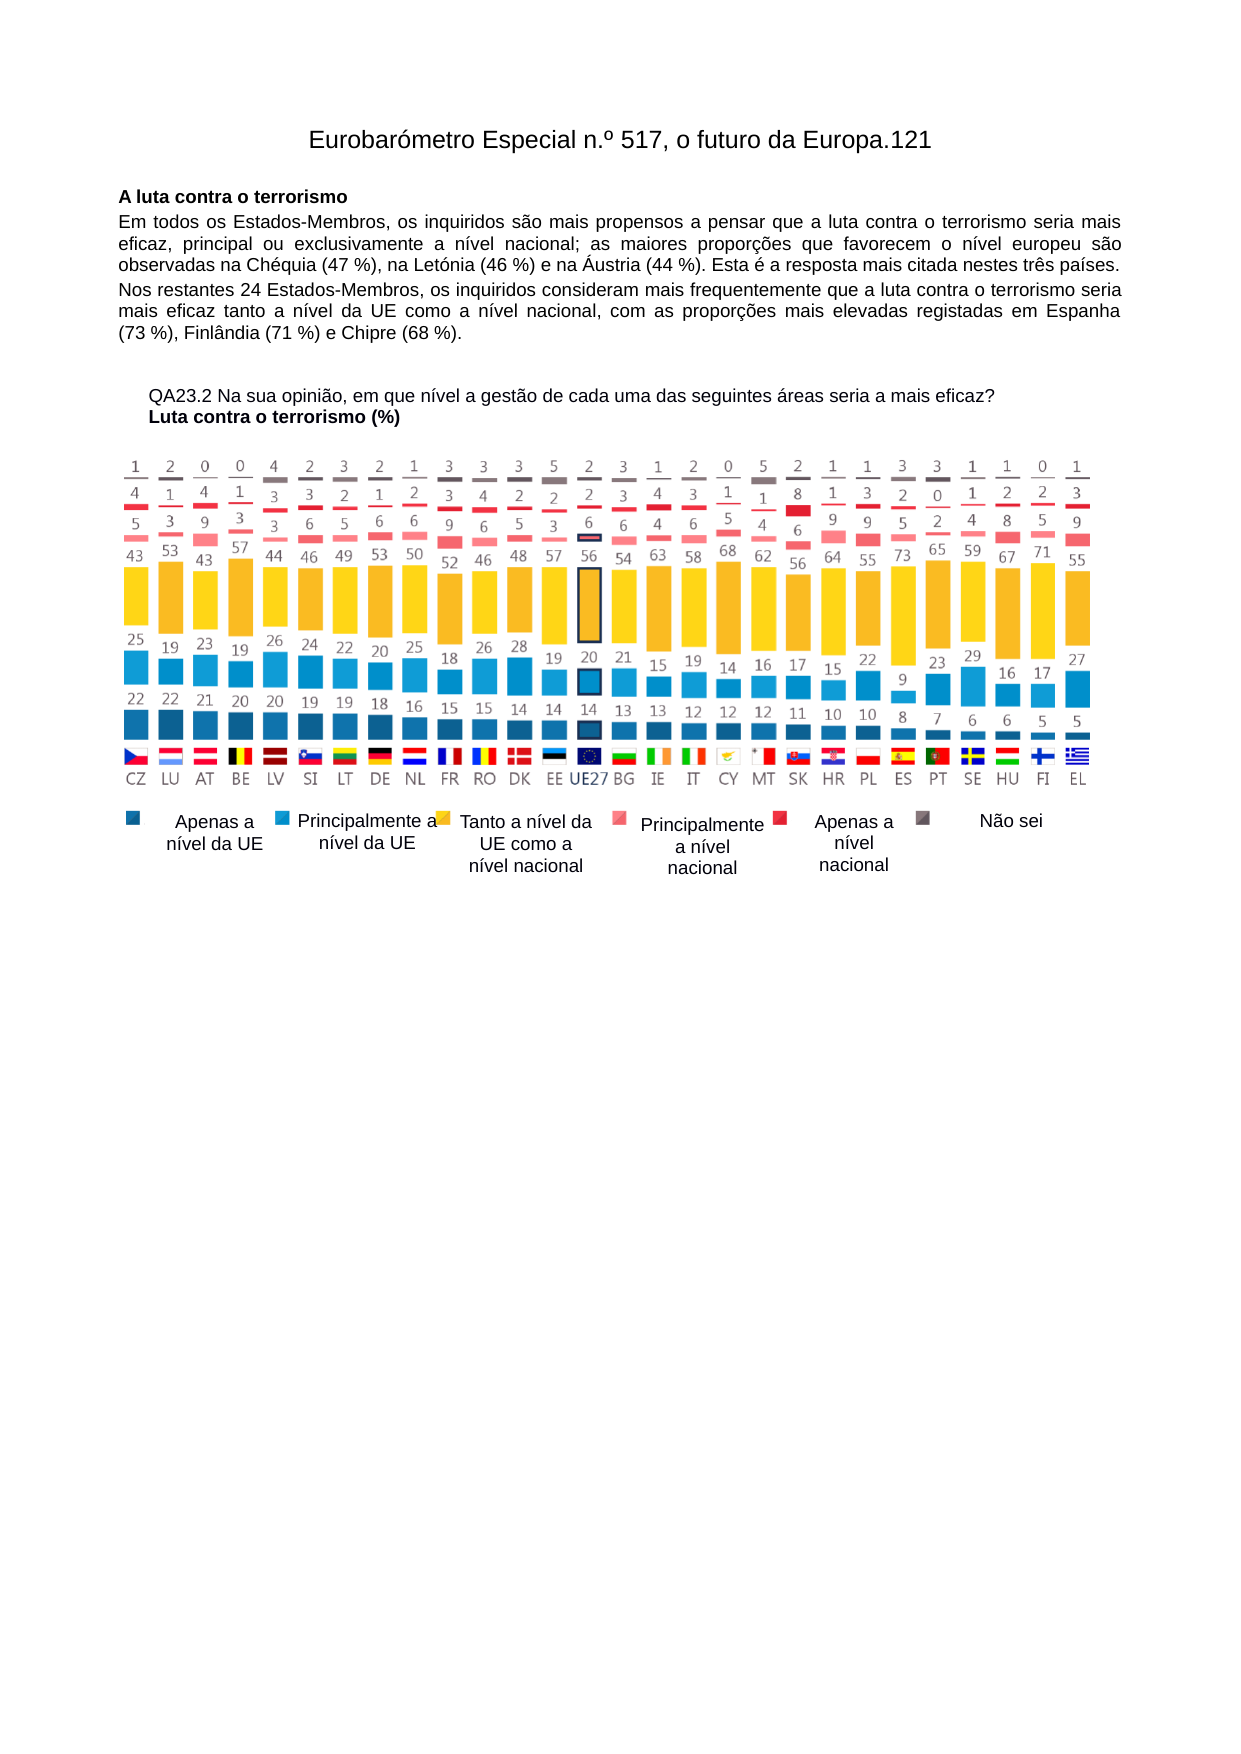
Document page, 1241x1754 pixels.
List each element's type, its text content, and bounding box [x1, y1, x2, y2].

picture [118, 453, 1097, 792]
text A luta contra o terrorismo [118, 186, 1122, 208]
text Em todos os Estados-Membros, os inquiridos são mais propensos a pensar que a luta contra o terrorismo seria mais eficaz, principal ou exclusivamente a nível nacional; as maiores proporções que favorecem o nível europeu são observadas na Chéquia (47 %), na Letónia (46 %) e na Áustria (44 %). Esta é a resposta mais citada nestes três países. [118, 211, 1122, 276]
text Nos restantes 24 Estados-Membros, os inquiridos consideram mais frequentemente que a luta contra o terrorismo seria mais eficaz tanto a nível da UE como a nível nacional, com as proporções mais elevadas registadas em Espanha (73 %), Finlândia (71 %) e Chipre (68 %). [118, 279, 1122, 343]
picture [118, 795, 931, 846]
